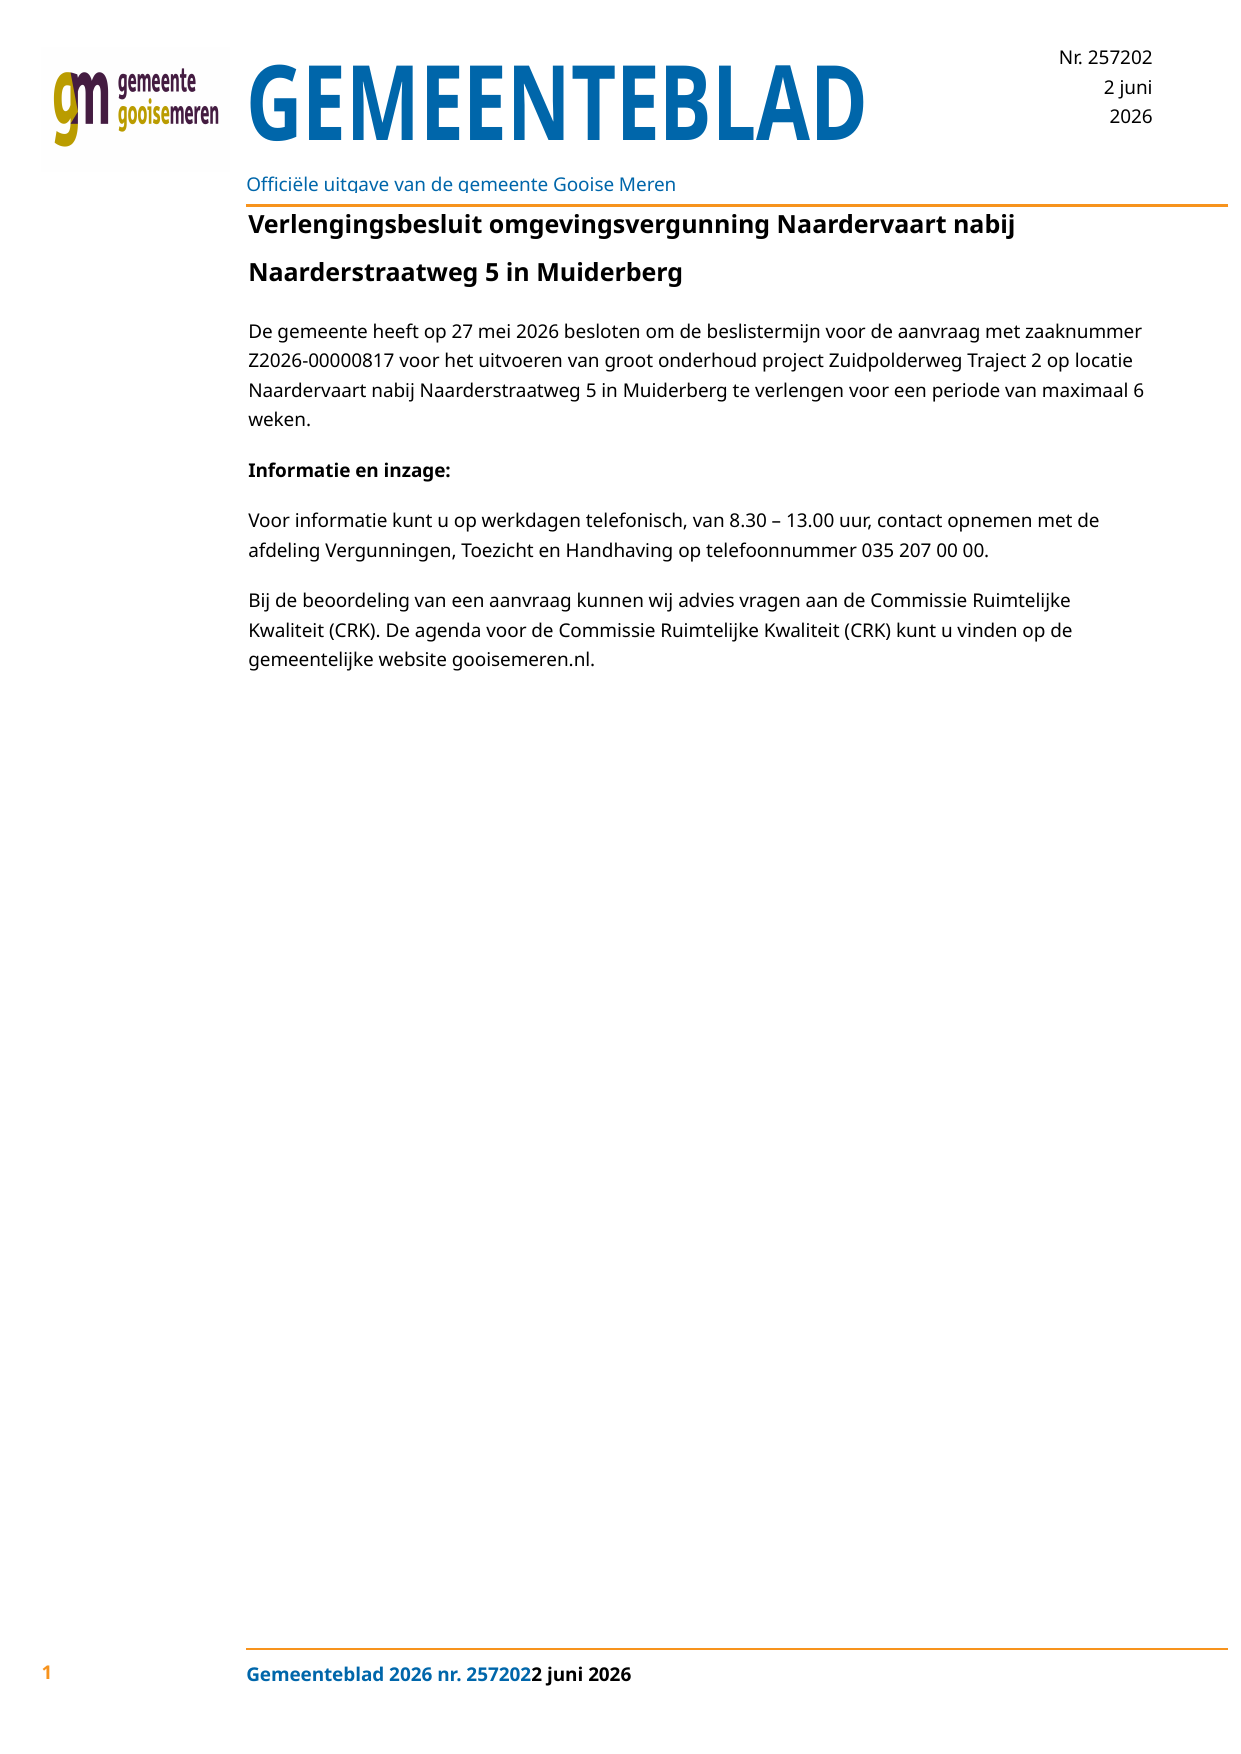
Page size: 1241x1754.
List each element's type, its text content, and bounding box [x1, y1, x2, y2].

text De gemeente heeft op 27 mei 2026 besloten om de beslistermijn voor de aanvraag met zaaknummer Z2026-00000817 voor het uitvoeren van groot onderhoud project Zuidpolderweg Traject 2 op locatie Naardervaart nabij Naarderstraatweg 5 in Muiderberg te verlengen voor een periode van maximaal 6 weken. [248, 318, 1152, 432]
picture [41, 47, 231, 172]
text Bij de beoordeling van een aanvraag kunnen wij advies vragen aan de Commissie Ruimtelijke Kwaliteit (CRK). De agenda voor de Commissie Ruimtelijke Kwaliteit (CRK) kunt u vinden op de gemeentelijke website gooisemeren.nl. [248, 587, 1152, 672]
text Voor informatie kunt u op werkdagen telefonisch, van 8.30 – 13.00 uur, contact opnemen met de afdeling Vergunningen, Toezicht en Handhaving op telefoonnummer 035 207 00 00. [248, 507, 1152, 563]
text Verlengingsbesluit omgevingsvergunning Naardervaart nabij Naarderstraatweg 5 in Muiderberg [248, 207, 1152, 288]
text Informatie en inzage: [248, 457, 1152, 483]
